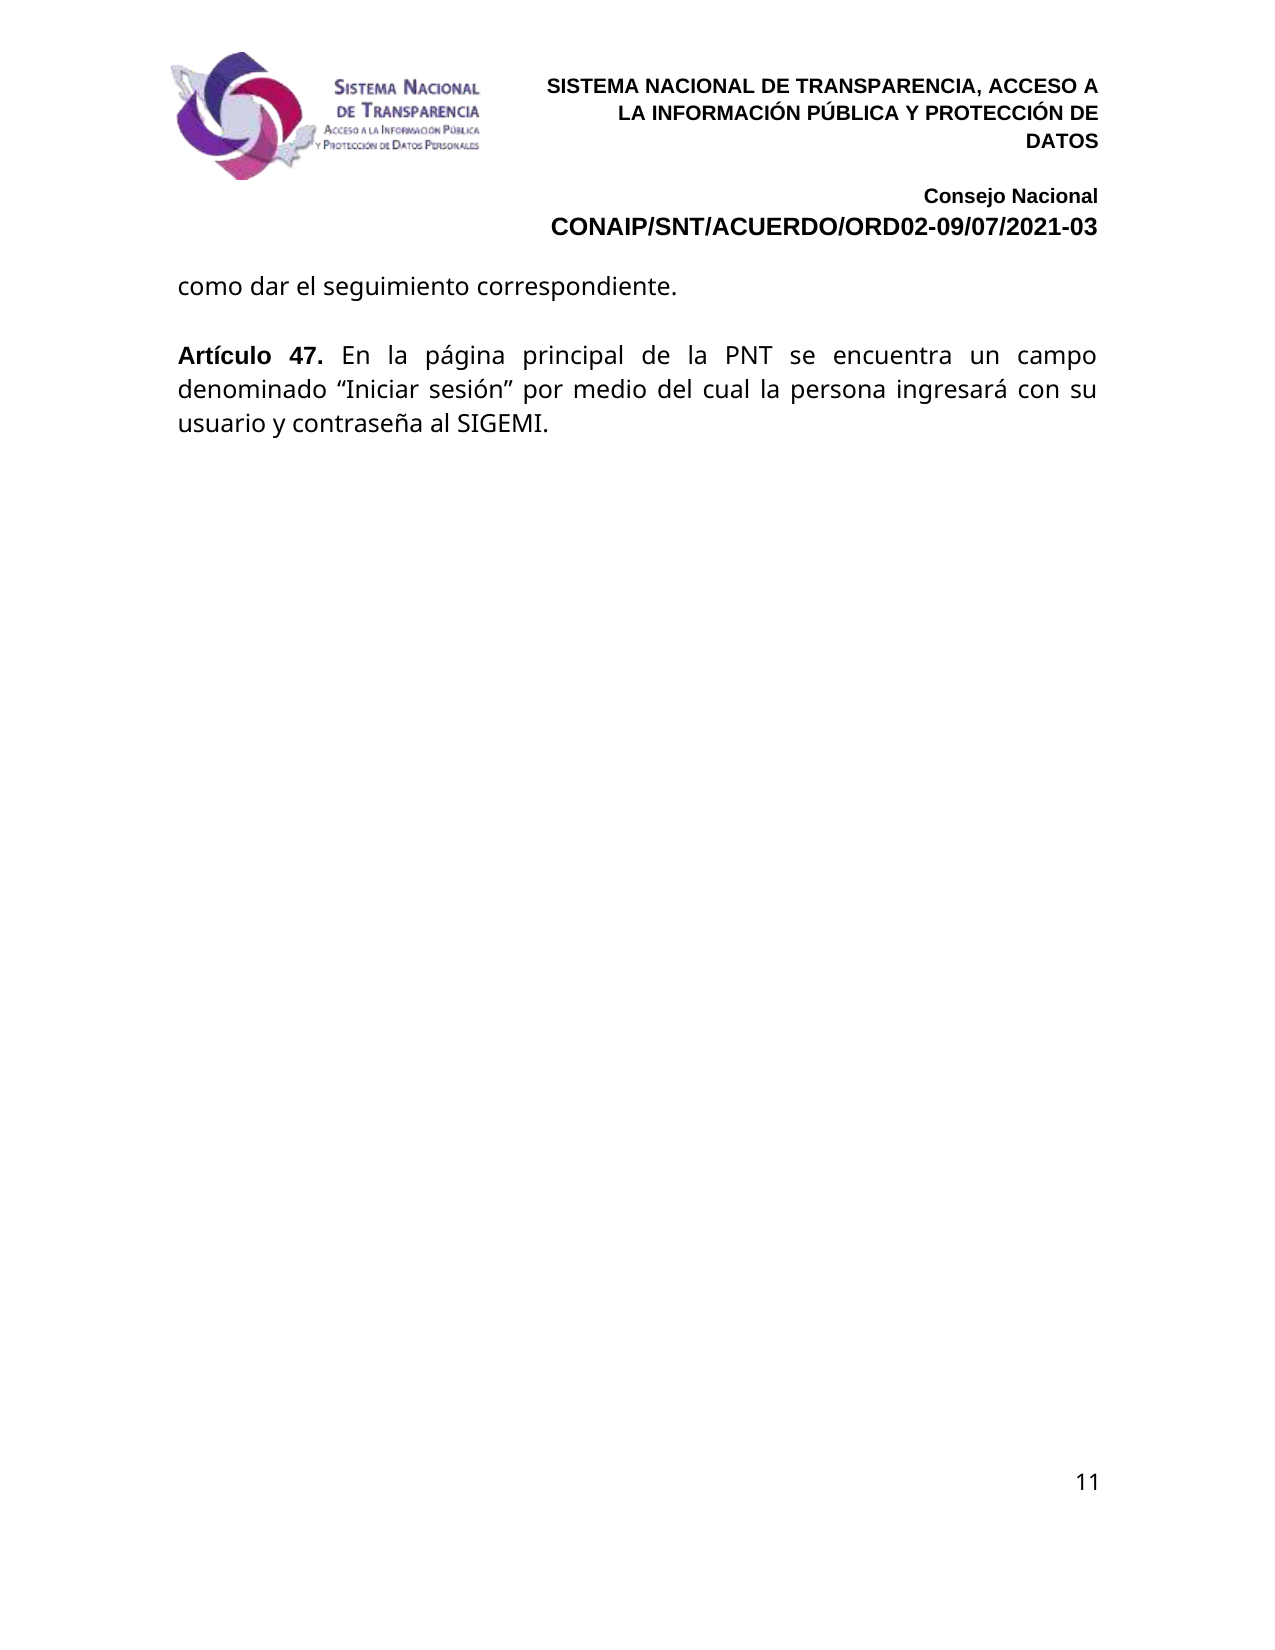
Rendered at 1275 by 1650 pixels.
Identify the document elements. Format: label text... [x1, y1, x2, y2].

text como dar el seguimiento correspondiente. [177, 269, 1098, 303]
text Artículo 47. En la página principal de la PNT se encuentra un campo denominado “Iniciar sesión” por medio del cual la persona ingresará con su usuario y contraseña al SIGEMI. [177, 337, 1098, 439]
